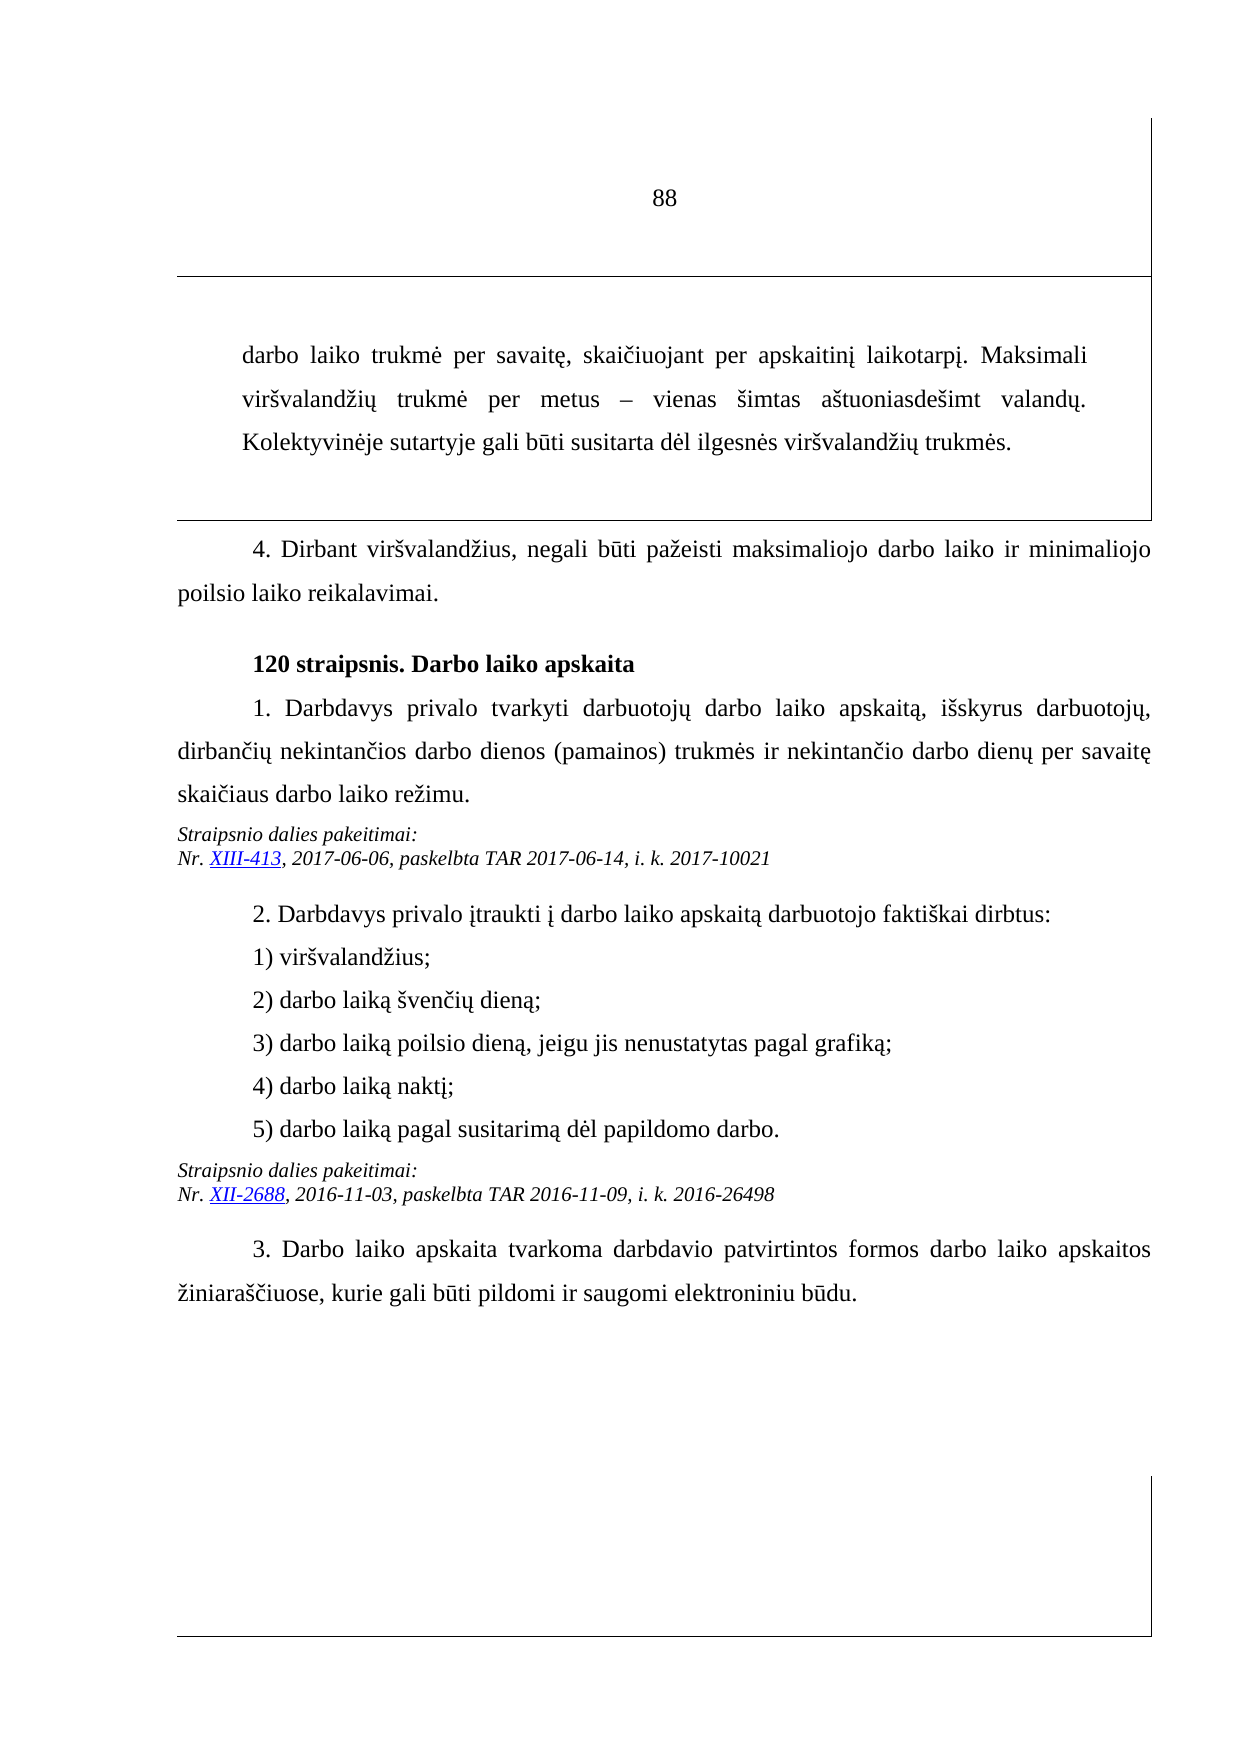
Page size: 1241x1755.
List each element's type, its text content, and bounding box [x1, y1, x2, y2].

text Nr. XIII-413, 2017-06-06, paskelbta TAR 2017-06-14, i. k. 2017-10021 [177, 846, 1152, 870]
text darbo laiko trukmė per savaitę, skaičiuojant per apskaitinį laikotarpį. Maksimali viršvalandžių trukmė per metus – vienas šimtas aštuoniasdešimt valandų. Kolektyvinėje sutartyje gali būti susitarta dėl ilgesnės viršvalandžių trukmės. [177, 276, 1151, 520]
text 1) viršvalandžius; [177, 942, 1152, 971]
text Straipsnio dalies pakeitimai: [177, 1158, 1152, 1182]
subtitle 120 straipsnis. Darbo laiko apskaita [177, 649, 1152, 678]
text 2. Darbdavys privalo įtraukti į darbo laiko apskaitą darbuotojo faktiškai dirbtus: [177, 899, 1152, 928]
text Straipsnio dalies pakeitimai: [177, 822, 1152, 846]
text 3) darbo laiką poilsio dieną, jeigu jis nenustatytas pagal grafiką; [177, 1028, 1152, 1057]
text Nr. XII-2688, 2016-11-03, paskelbta TAR 2016-11-09, i. k. 2016-26498 [177, 1182, 1152, 1206]
text 3. Darbo laiko apskaita tvarkoma darbdavio patvirtintos formos darbo laiko apskaitos žiniaraščiuose, kurie gali būti pildomi ir saugomi elektroniniu būdu. [177, 1234, 1152, 1306]
text 5) darbo laiką pagal susitarimą dėl papildomo darbo. [177, 1114, 1152, 1143]
text 4. Dirbant viršvalandžius, negali būti pažeisti maksimaliojo darbo laiko ir minimaliojo poilsio laiko reikalavimai. [177, 534, 1152, 606]
text 4) darbo laiką naktį; [177, 1071, 1152, 1100]
text 2) darbo laiką švenčių dieną; [177, 985, 1152, 1014]
text 1. Darbdavys privalo tvarkyti darbuotojų darbo laiko apskaitą, išskyrus darbuotojų, dirbančių nekintančios darbo dienos (pamainos) trukmės ir nekintančio darbo dienų per savaitę skaičiaus darbo laiko režimu. [177, 693, 1152, 808]
